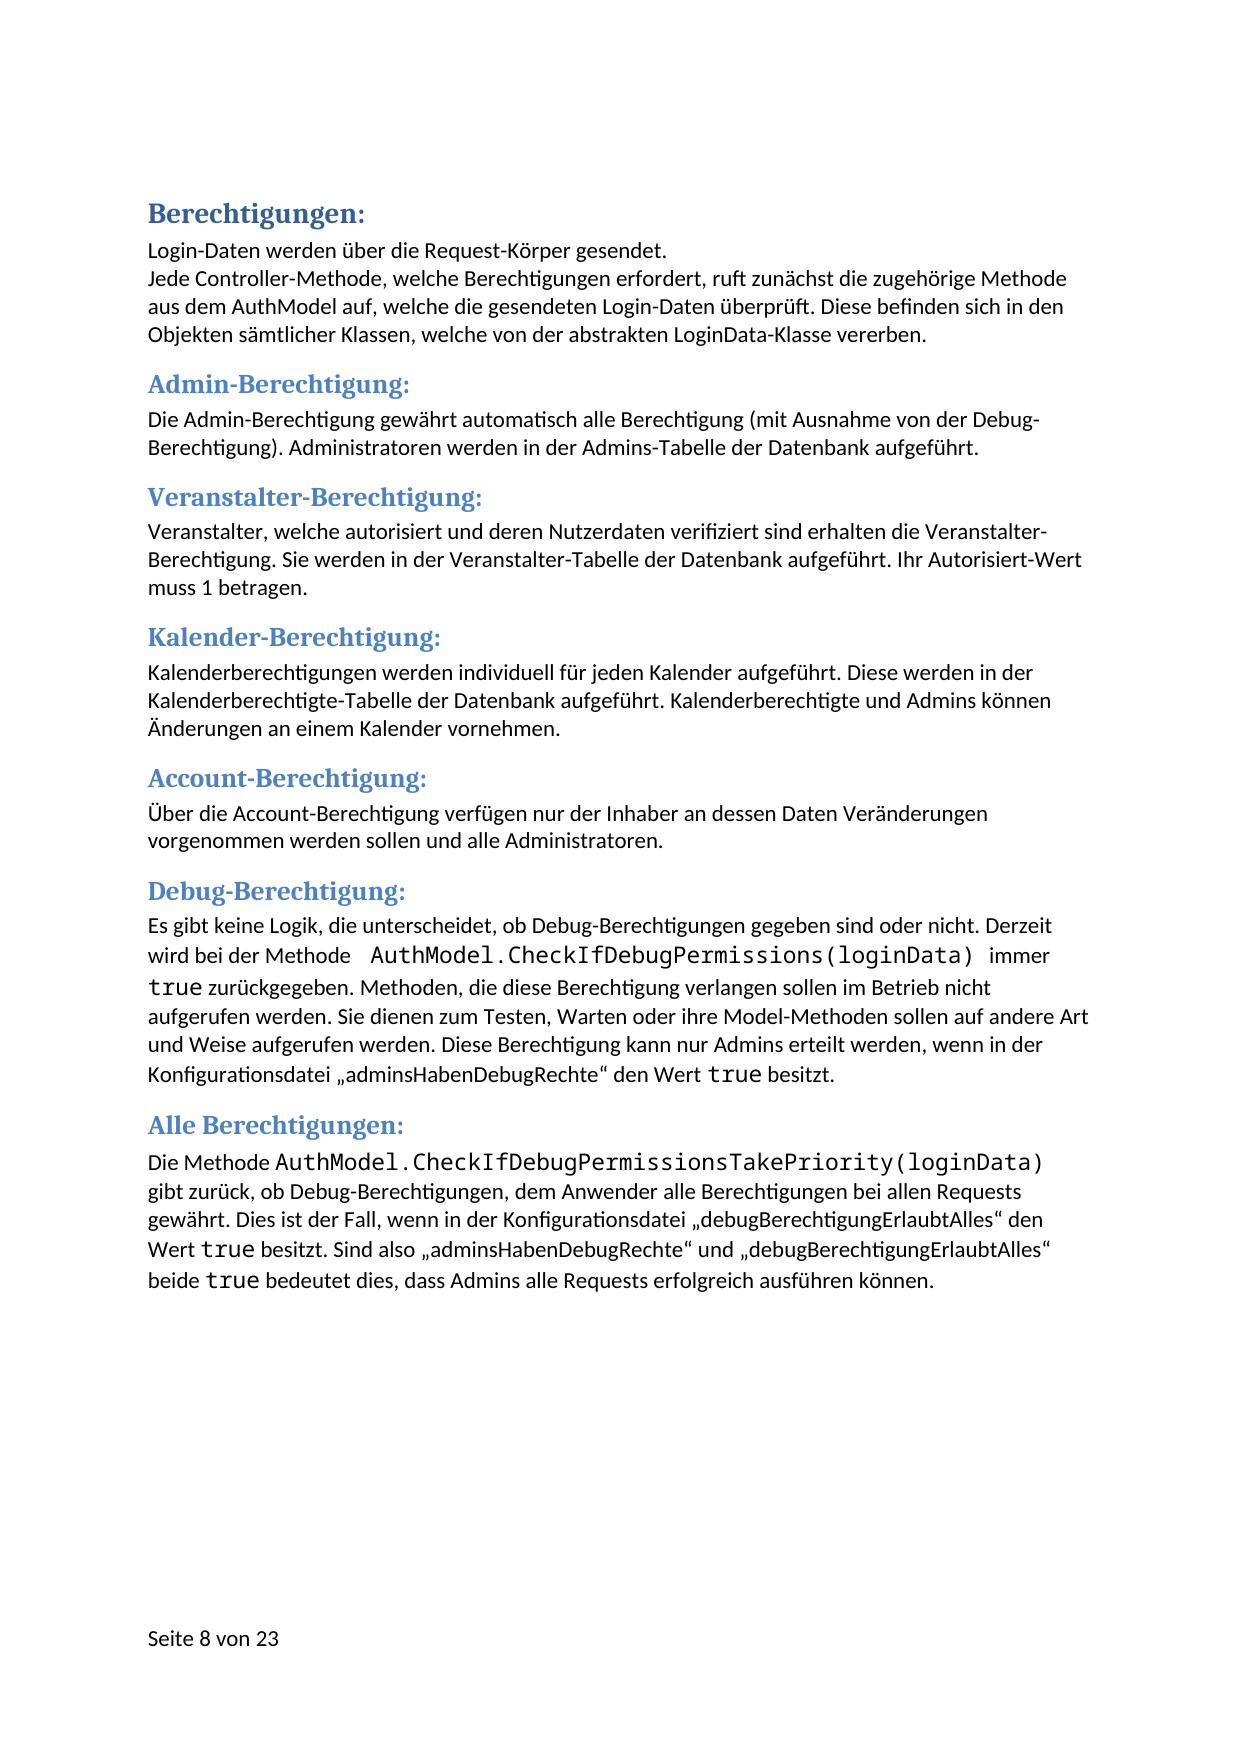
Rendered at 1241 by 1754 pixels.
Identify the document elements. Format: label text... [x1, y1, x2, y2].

text Die Admin-Berechtigung gewährt automatisch alle Berechtigung (mit Ausnahme von der Debug-Berechtigung). Administratoren werden in der Admins-Tabelle der Datenbank aufgeführt. [148, 405, 1093, 461]
subtitle Account-Berechtigung: [148, 763, 1093, 794]
subtitle Admin-Berechtigung: [148, 369, 1093, 400]
text Es gibt keine Logik, die unterscheidet, ob Debug-Berechtigungen gegeben sind oder nicht. Derzeit wird bei der Methode AuthModel.CheckIfDebugPermissions(loginData) immer true zurückgegeben. Methoden, die diese Berechtigung verlangen sollen im Betrieb nicht aufgerufen werden. Sie dienen zum Testen, Warten oder ihre Model-Methoden sollen auf andere Art und Weise aufgerufen werden. Diese Berechtigung kann nur Admins erteilt werden, wenn in der Konfigurationsdatei „adminsHabenDebugRechte“ den Wert true besitzt. [148, 911, 1093, 1089]
text Über die Account-Berechtigung verfügen nur der Inhaber an dessen Daten Veränderungen vorgenommen werden sollen und alle Administratoren. [148, 799, 1093, 855]
subtitle Alle Berechtigungen: [148, 1110, 1093, 1141]
text Jede Controller-Methode, welche Berechtigungen erfordert, ruft zunächst die zugehörige Methode aus dem AuthModel auf, welche die gesendeten Login-Daten überprüft. Diese befinden sich in den Objekten sämtlicher Klassen, welche von der abstrakten LoginData-Klasse vererben. [148, 264, 1093, 348]
text Veranstalter, welche autorisiert und deren Nutzerdaten verifiziert sind erhalten die Veranstalter-Berechtigung. Sie werden in der Veranstalter-Tabelle der Datenbank aufgeführt. Ihr Autorisiert-Wert muss 1 betragen. [148, 517, 1093, 601]
subtitle Kalender-Berechtigung: [148, 622, 1093, 653]
subtitle Berechtigungen: [148, 198, 1093, 231]
text Die Methode AuthModel.CheckIfDebugPermissionsTakePriority(loginData) gibt zurück, ob Debug-Berechtigungen, dem Anwender alle Berechtigungen bei allen Requests gewährt. Dies ist der Fall, wenn in der Konfigurationsdatei „debugBerechtigungErlaubtAlles“ den Wert true besitzt. Sind also „adminsHabenDebugRechte“ und „debugBerechtigungErlaubtAlles“ beide true bedeutet dies, dass Admins alle Requests erfolgreich ausführen können. [148, 1146, 1093, 1295]
subtitle Veranstalter-Berechtigung: [148, 482, 1093, 513]
text Login-Daten werden über die Request-Körper gesendet. [148, 236, 1093, 264]
text Kalenderberechtigungen werden individuell für jeden Kalender aufgeführt. Diese werden in der Kalenderberechtigte-Tabelle der Datenbank aufgeführt. Kalenderberechtigte und Admins können Änderungen an einem Kalender vornehmen. [148, 658, 1093, 742]
subtitle Debug-Berechtigung: [148, 876, 1093, 907]
